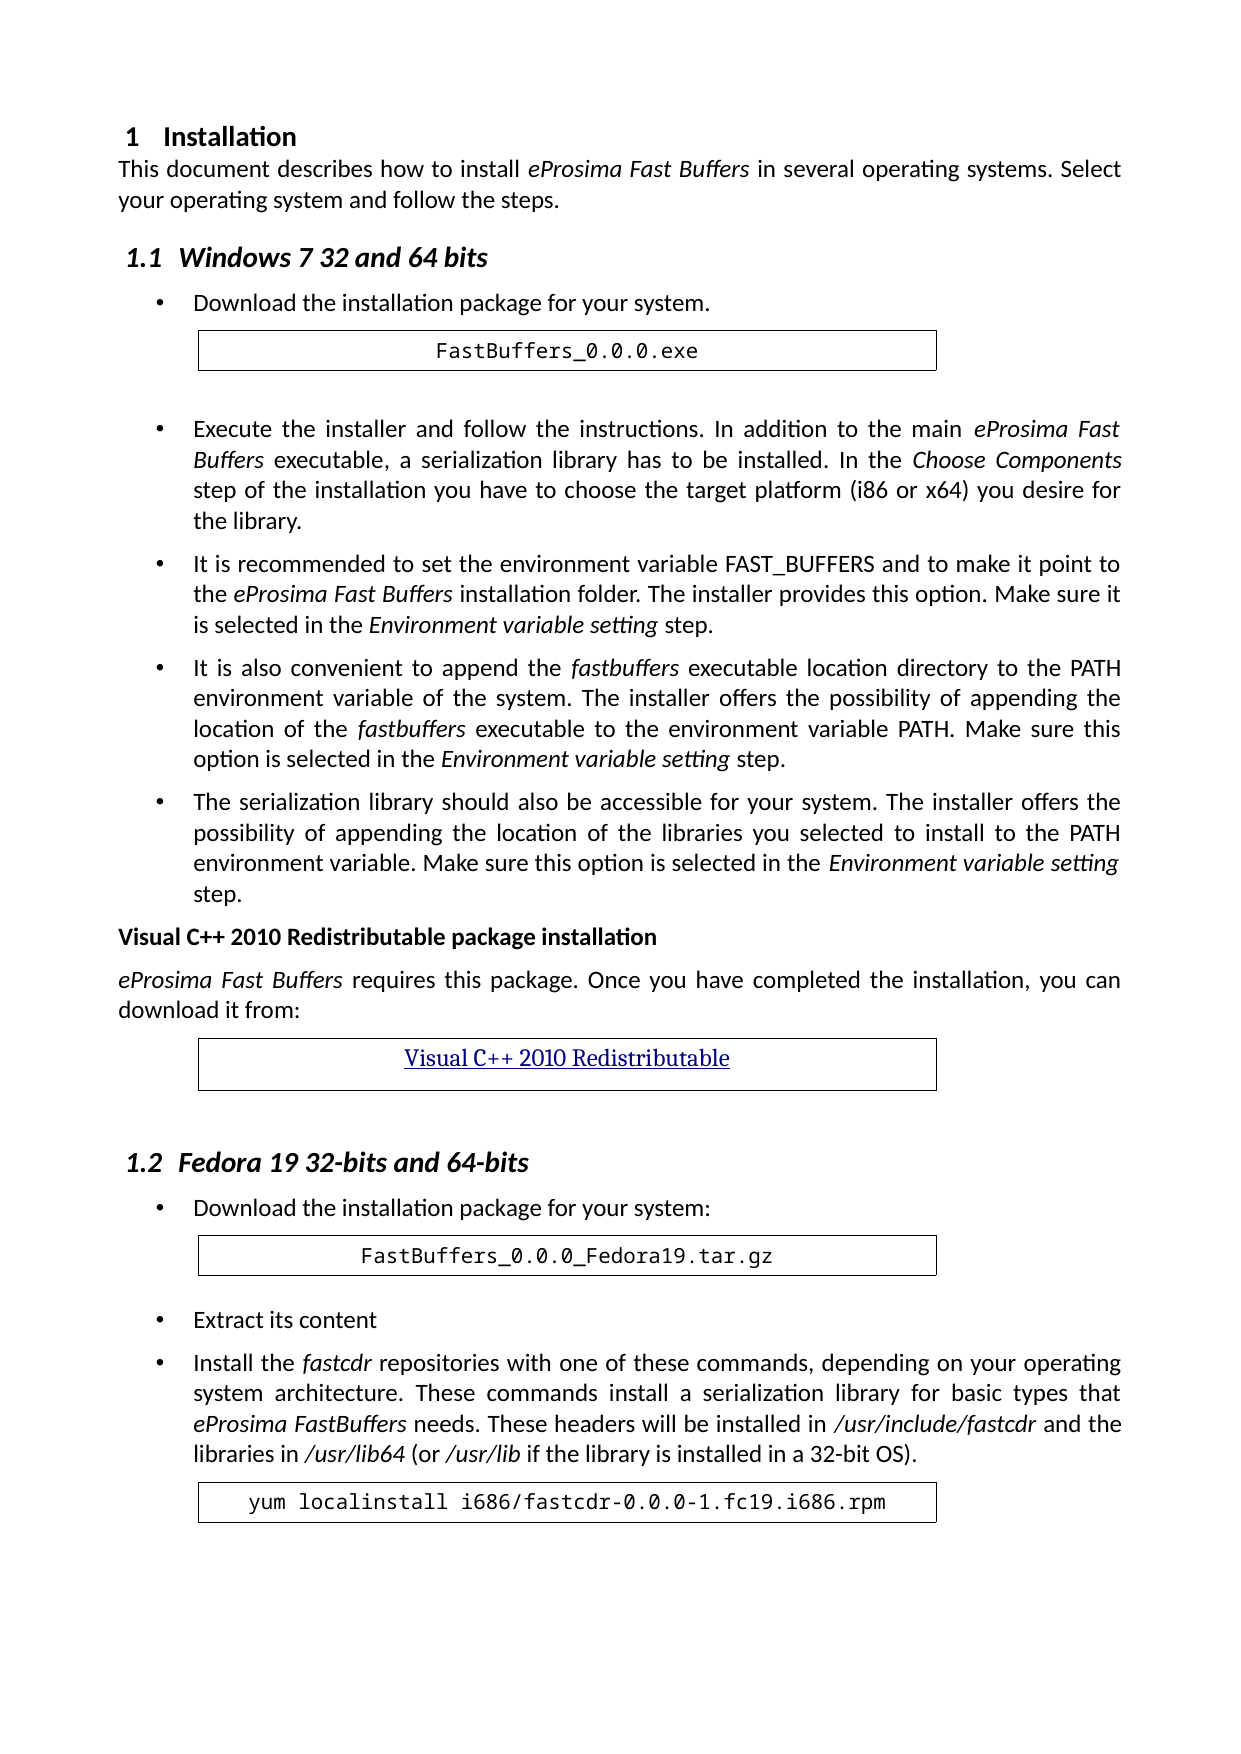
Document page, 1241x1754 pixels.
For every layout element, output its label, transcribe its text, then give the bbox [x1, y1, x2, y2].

list Extract its content [156, 1304, 1122, 1334]
subtitle Installation [118, 118, 1122, 153]
table_header FastBuffers_0.0.0_Fedora19.tar.gz [199, 1236, 936, 1275]
list It is also convenient to append the fastbuffers executable location directory to the PATH environment variable of the system. The installer offers the possibility of appending the location of the fastbuffers executable to the environment variable PATH. Make sure this option is selected in the Environment variable setting step. [156, 652, 1122, 774]
list Install the fastcdr repositories with one of these commands, depending on your operating system architecture. These commands install a serialization library for basic types that eProsima FastBuffers needs. These headers will be installed in /usr/include/fastcdr and the libraries in /usr/lib64 (or /usr/lib if the library is installed in a 32-bit OS). [156, 1347, 1122, 1469]
list The serialization library should also be accessible for your system. The installer offers the possibility of appending the location of the libraries you selected to install to the PATH environment variable. Make sure this option is selected in the Environment variable setting step. [156, 786, 1122, 908]
list Execute the installer and follow the instructions. In addition to the main eProsima Fast Buffers executable, a serialization library has to be installed. In the Choose Components step of the installation you have to choose the target platform (i86 or x64) you desire for the library. [156, 413, 1122, 535]
list It is recommended to set the environment variable FAST_BUFFERS and to make it point to the eProsima Fast Buffers installation folder. The installer provides this option. Make sure it is selected in the Environment variable setting step. [156, 548, 1122, 639]
table_header Visual C++ 2010 Redistributable [199, 1039, 936, 1090]
subtitle Fedora 19 32-bits and 64-bits [118, 1144, 1122, 1180]
table_header yum localinstall i686/fastcdr-0.0.0-1.fc19.i686.rpm [199, 1483, 936, 1522]
table_header FastBuffers_0.0.0.exe [199, 331, 936, 370]
text Visual C++ 2010 Redistributable package installation [118, 921, 1122, 952]
list Download the installation package for your system: [156, 1192, 1122, 1223]
text This document describes how to install eProsima Fast Buffers in several operating systems. Select your operating system and follow the steps. [118, 153, 1122, 214]
subtitle Windows 7 32 and 64 bits [118, 239, 1122, 275]
text eProsima Fast Buffers requires this package. Once you have completed the installation, you can download it from: [118, 964, 1122, 1025]
list Download the installation package for your system. [156, 287, 1122, 318]
